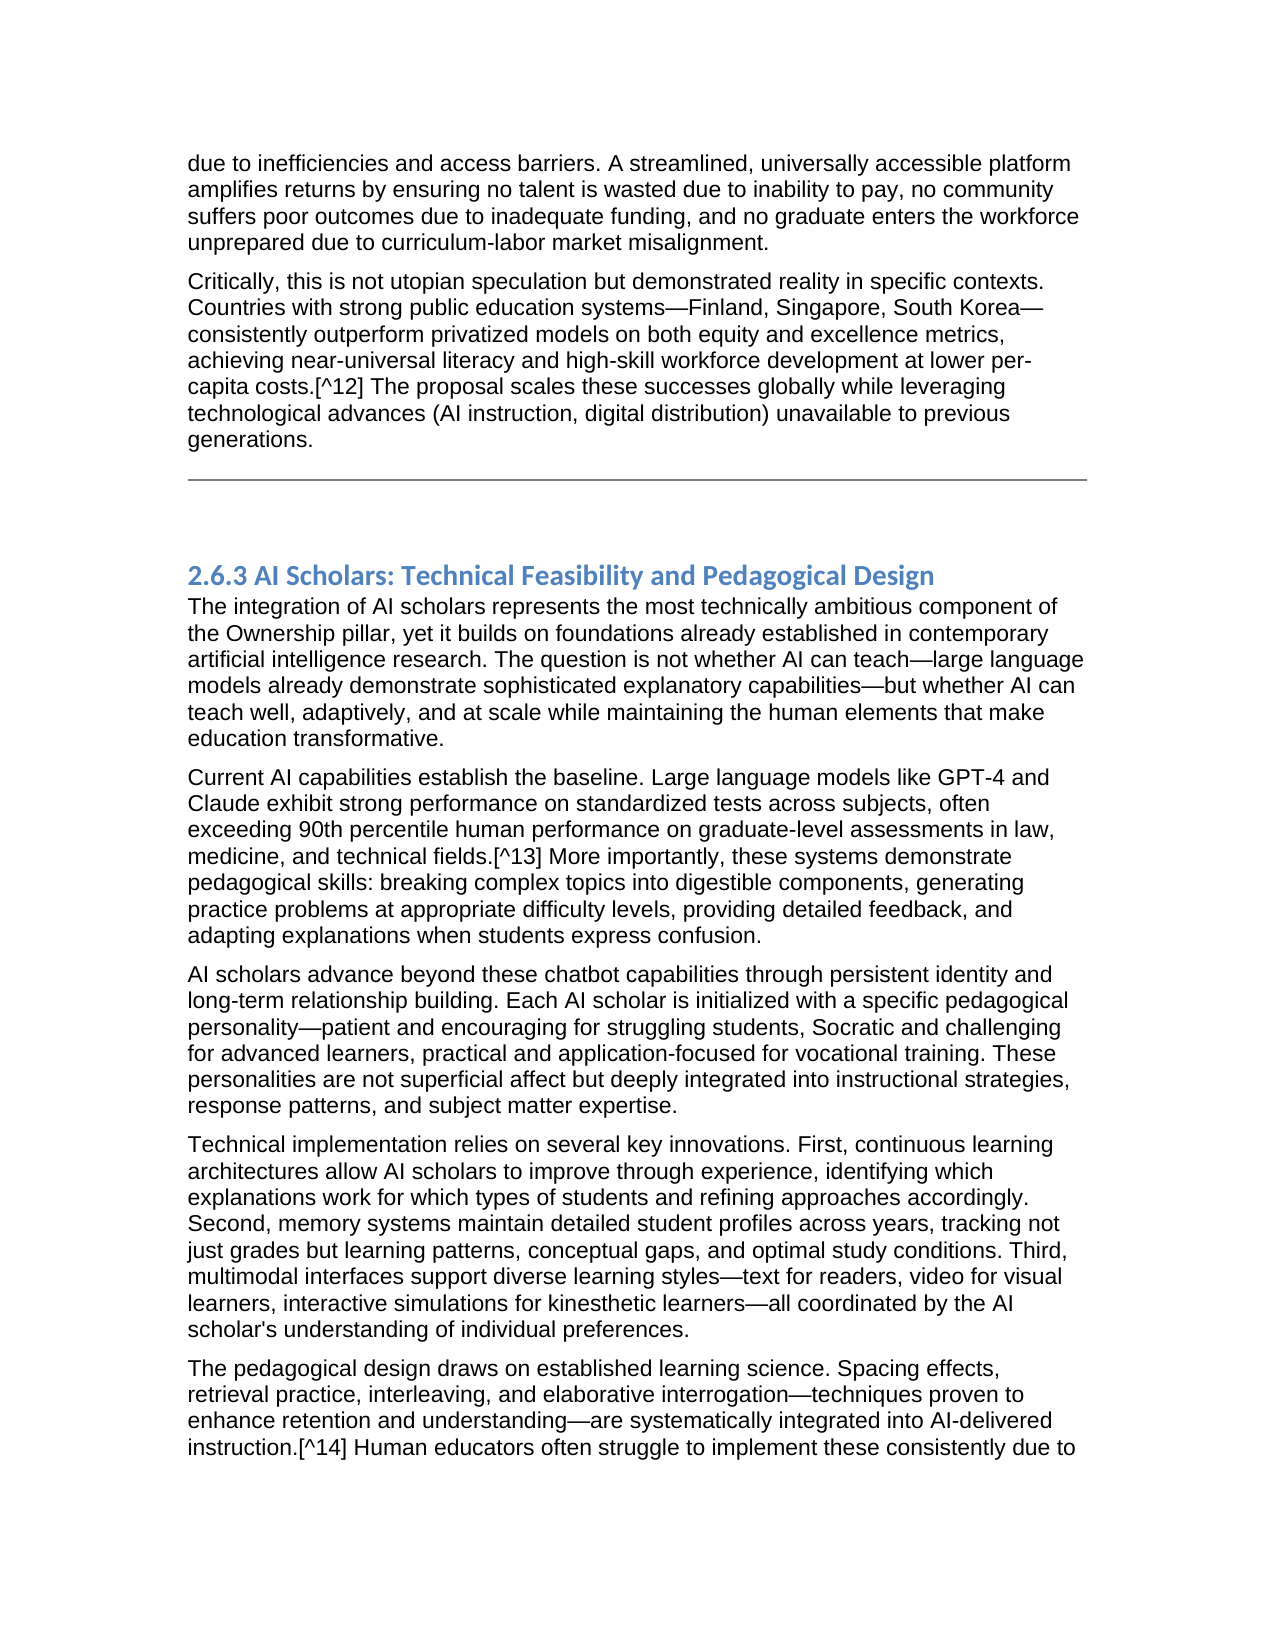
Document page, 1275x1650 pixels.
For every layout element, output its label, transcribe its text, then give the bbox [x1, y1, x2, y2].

text Technical implementation relies on several key innovations. First, continuous learning architectures allow AI scholars to improve through experience, identifying which explanations work for which types of students and refining approaches accordingly. Second, memory systems maintain detailed student profiles across years, tracking not just grades but learning patterns, conceptual gaps, and optimal study conditions. Third, multimodal interfaces support diverse learning styles—text for readers, video for visual learners, interactive simulations for kinesthetic learners—all coordinated by the AI scholar's understanding of individual preferences. [187, 1131, 1087, 1342]
text The pedagogical design draws on established learning science. Spacing effects, retrieval practice, interleaving, and elaborative interrogation—techniques proven to enhance retention and understanding—are systematically integrated into AI-delivered instruction.[^14] Human educators often struggle to implement these consistently due to [187, 1355, 1087, 1460]
text due to inefficiencies and access barriers. A streamlined, universally accessible platform amplifies returns by ensuring no talent is wasted due to inability to pay, no community suffers poor outcomes due to inadequate funding, and no graduate enters the workforce unprepared due to curriculum-labor market misalignment. [187, 150, 1087, 255]
subtitle 2.6.3 AI Scholars: Technical Feasibility and Pedagogical Design [187, 557, 1087, 593]
text The integration of AI scholars represents the most technically ambitious component of the Ownership pillar, yet it builds on foundations already established in contemporary artificial intelligence research. The question is not whether AI can teach—large language models already demonstrate sophisticated explanatory capabilities—but whether AI can teach well, adaptively, and at scale while maintaining the human elements that make education transformative. [187, 593, 1087, 751]
text Critically, this is not utopian speculation but demonstrated reality in specific contexts. Countries with strong public education systems—Finland, Singapore, South Korea—consistently outperform privatized models on both equity and excellence metrics, achieving near-universal literacy and high-skill workforce development at lower per-capita costs.[^12] The proposal scales these successes globally while leveraging technological advances (AI instruction, digital distribution) unavailable to previous generations. [187, 268, 1087, 452]
text Current AI capabilities establish the baseline. Large language models like GPT-4 and Claude exhibit strong performance on standardized tests across subjects, often exceeding 90th percentile human performance on graduate-level assessments in law, medicine, and technical fields.[^13] More importantly, these systems demonstrate pedagogical skills: breaking complex topics into digestible components, generating practice problems at appropriate difficulty levels, providing detailed feedback, and adapting explanations when students express confusion. [187, 764, 1087, 948]
text AI scholars advance beyond these chatbot capabilities through persistent identity and long-term relationship building. Each AI scholar is initialized with a specific pedagogical personality—patient and encouraging for struggling students, Socratic and challenging for advanced learners, practical and application-focused for vocational training. These personalities are not superficial affect but deeply integrated into instructional strategies, response patterns, and subject matter expertise. [187, 961, 1087, 1119]
